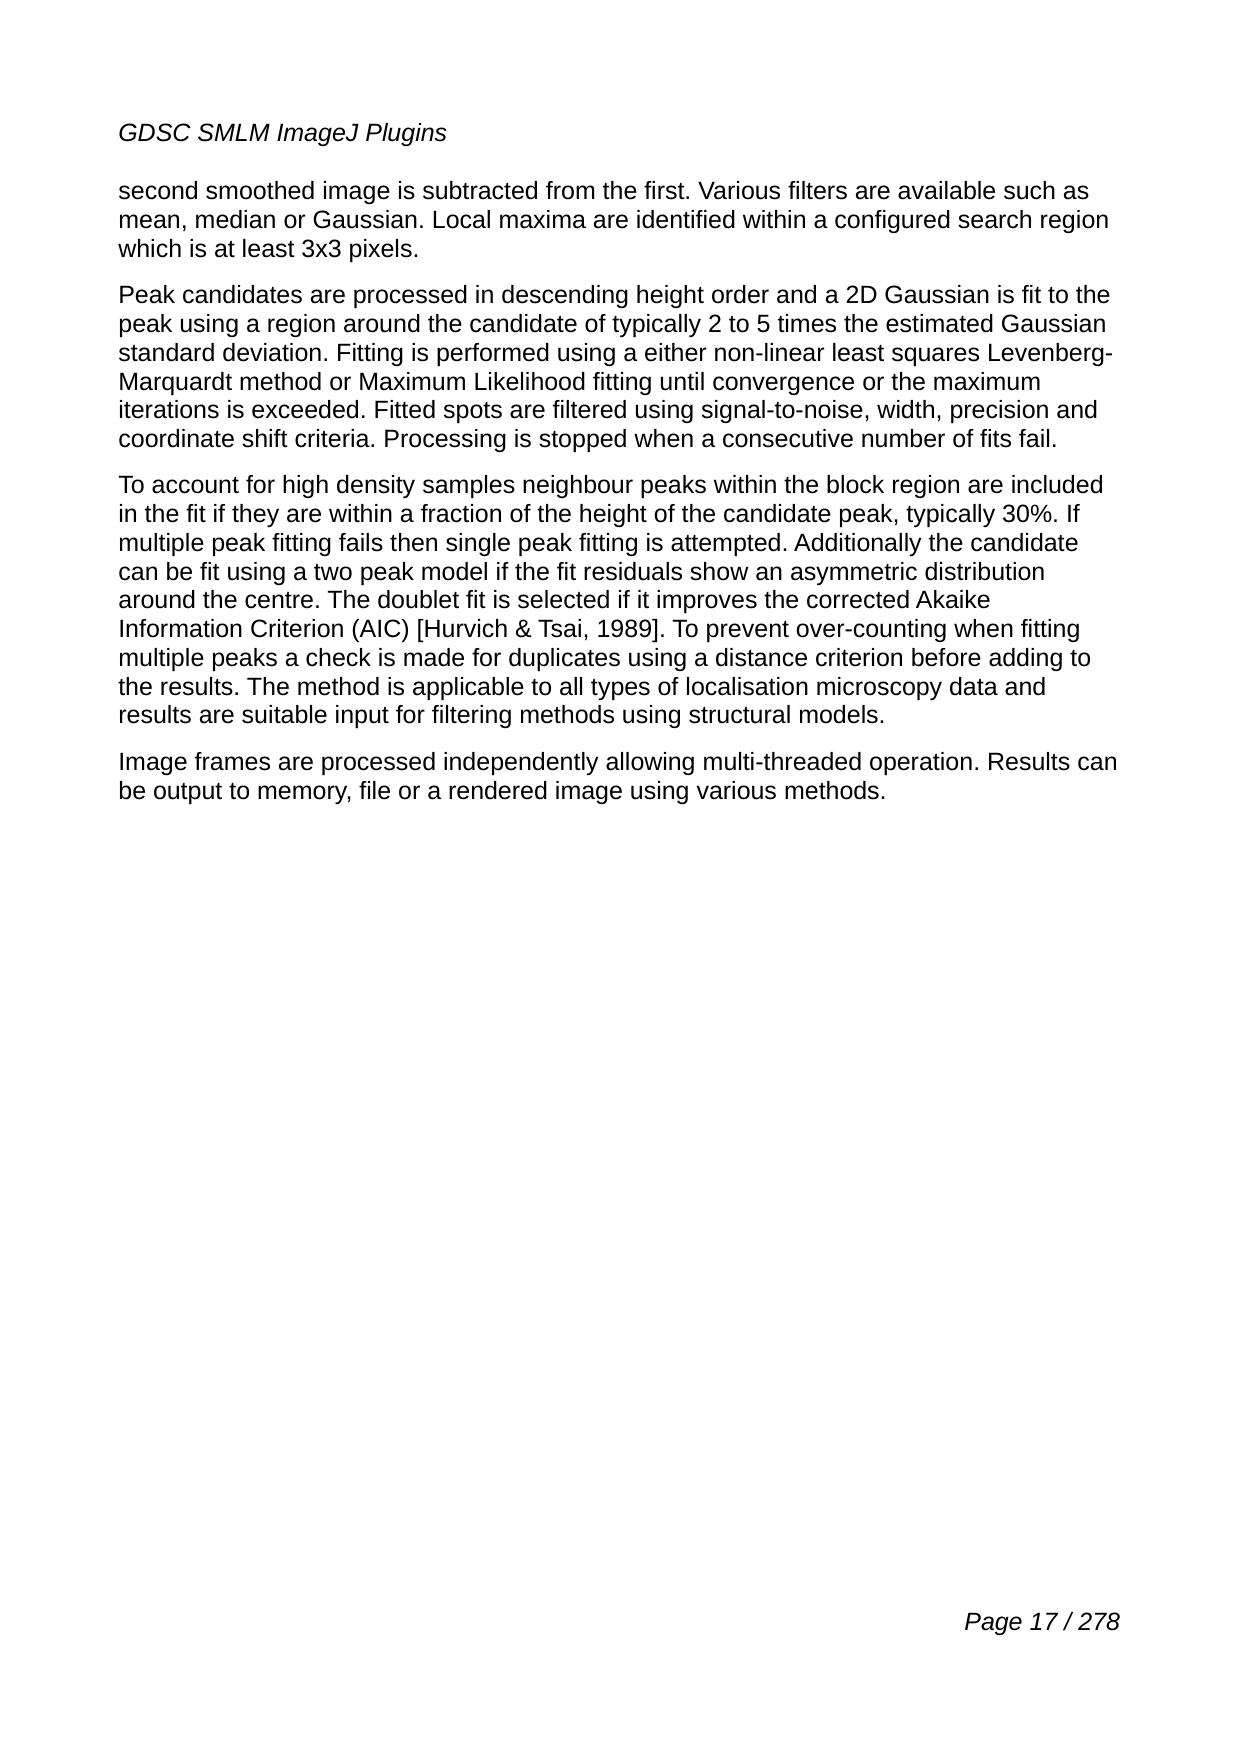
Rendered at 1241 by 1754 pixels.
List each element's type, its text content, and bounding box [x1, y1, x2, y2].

text second smoothed image is subtracted from the first. Various filters are available such as mean, median or Gaussian. Local maxima are identified within a configured search region which is at least 3x3 pixels. [118, 176, 1122, 263]
text Image frames are processed independently allowing multi-threaded operation. Results can be output to memory, file or a rendered image using various methods. [118, 747, 1122, 804]
text Peak candidates are processed in descending height order and a 2D Gaussian is fit to the peak using a region around the candidate of typically 2 to 5 times the estimated Gaussian standard deviation. Fitting is performed using a either non-linear least squares Levenberg-Marquardt method or Maximum Likelihood fitting until convergence or the maximum iterations is exceeded. Fitted spots are filtered using signal-to-noise, width, precision and coordinate shift criteria. Processing is stopped when a consecutive number of fits fail. [118, 280, 1122, 453]
text To account for high density samples neighbour peaks within the block region are included in the fit if they are within a fraction of the height of the candidate peak, typically 30%. If multiple peak fitting fails then single peak fitting is attempted. Additionally the candidate can be fit using a two peak model if the fit residuals show an asymmetric distribution around the centre. The doublet fit is selected if it improves the corrected Akaike Information Criterion (AIC) [Hurvich & Tsai, 1989]. To prevent over-counting when fitting multiple peaks a check is made for duplicates using a distance criterion before adding to the results. The method is applicable to all types of localisation microscopy data and results are suitable input for filtering methods using structural models. [118, 471, 1122, 729]
